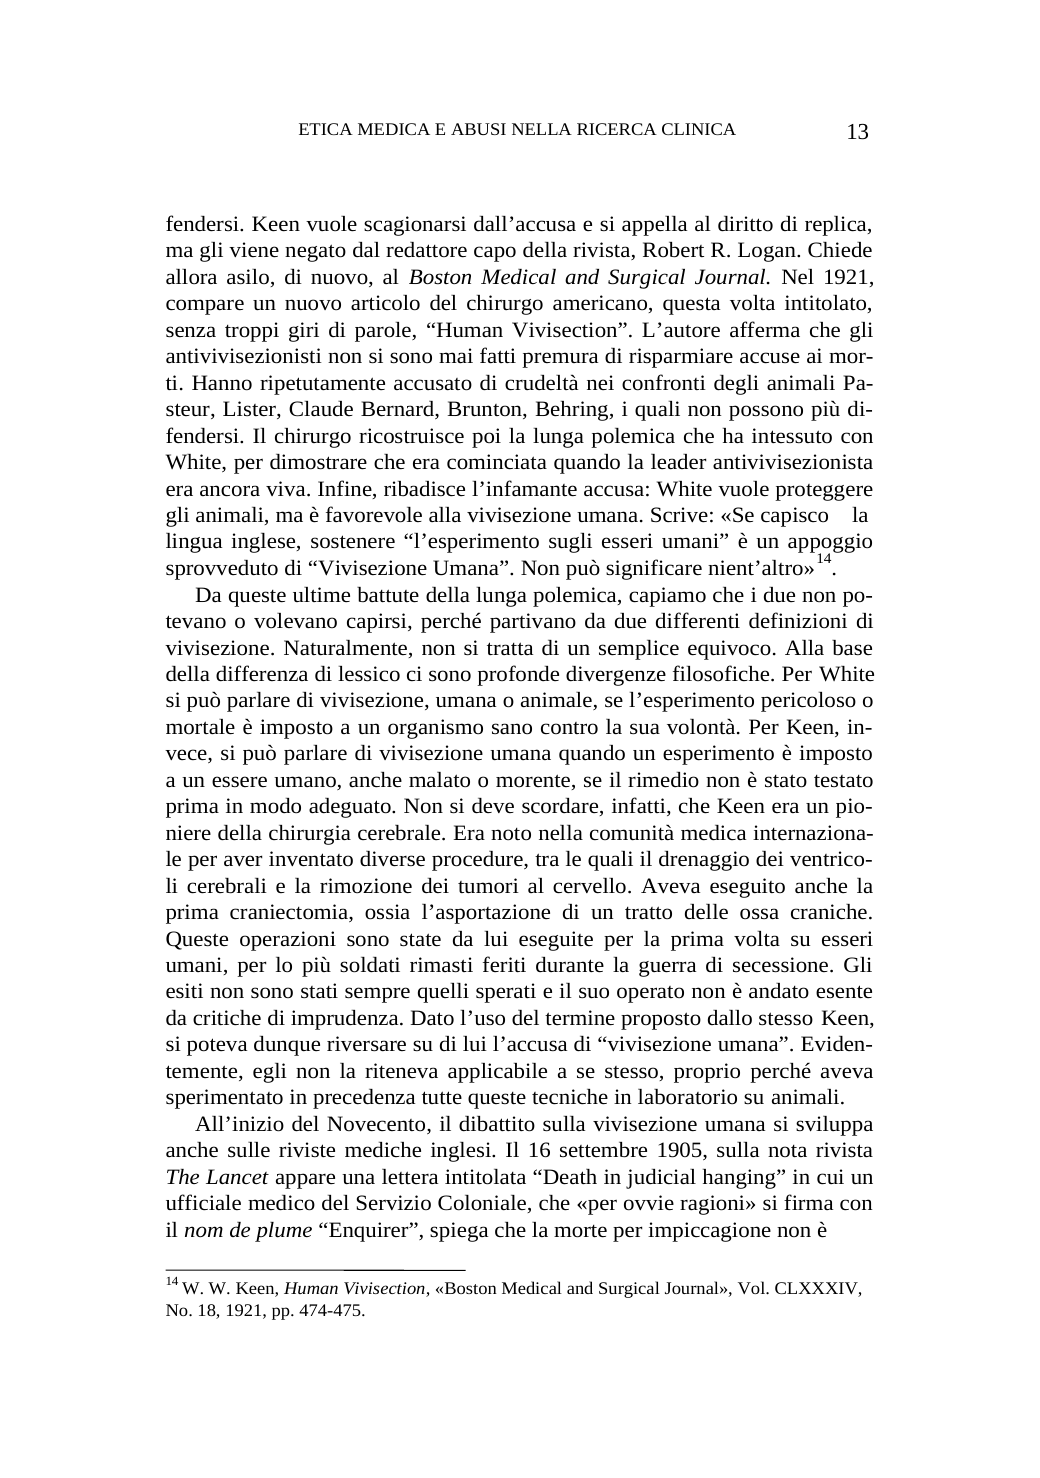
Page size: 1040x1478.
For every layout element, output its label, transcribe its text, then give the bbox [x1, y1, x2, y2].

text fendersi. Keen vuole scagionarsi dall’accusa e si appella al diritto di replica, ma gli viene negato dal redattore capo della rivista, Robert R. Logan. Chiede allora asilo, di nuovo, al Boston Medical and Surgical Journal. Nel 1921, compare un nuovo articolo del chirurgo americano, questa volta intitolato, senza troppi giri di parole, “Human Vivisection”. L’autore afferma che gli antivivisezionisti non si sono mai fatti premura di risparmiare accuse ai mor- ti. Hanno ripetutamente accusato di crudeltà nei confronti degli animali Pa- steur, Lister, Claude Bernard, Brunton, Behring, i quali non possono più di- fendersi. Il chirurgo ricostruisce poi la lunga polemica che ha intessuto con White, per dimostrare che era cominciata quando la leader antivivisezionista era ancora viva. Infine, ribadisce l’infamante accusa: White vuole proteggere gli animali, ma è favorevole alla vivisezione umana. Scrive: «Se capisco la [165, 211, 875, 527]
text Da queste ultime battute della lunga polemica, capiamo che i due non po- tevano o volevano capirsi, perché partivano da due differenti definizioni di vivisezione. Naturalmente, non si tratta di un semplice equivoco. Alla base della differenza di lessico ci sono profonde divergenze filosofiche. Per White si può parlare di vivisezione, umana o animale, se l’esperimento pericoloso o mortale è imposto a un organismo sano contro la sua volontà. Per Keen, in- vece, si può parlare di vivisezione umana quando un esperimento è imposto a un essere umano, anche malato o morente, se il rimedio non è stato testato prima in modo adeguato. Non si deve scordare, infatti, che Keen era un pio- niere della chirurgia cerebrale. Era noto nella comunità medica internaziona- le per aver inventato diverse procedure, tra le quali il drenaggio dei ventrico- li cerebrali e la rimozione dei tumori al cervello. Aveva eseguito anche la prima craniectomia, ossia l’asportazione di un tratto delle ossa craniche. Queste operazioni sono state da lui eseguite per la prima volta su esseri umani, per lo più soldati rimasti feriti durante la guerra di secessione. Gli esiti non sono stati sempre quelli sperati e il suo operato non è andato esente da critiche di imprudenza. Dato l’uso del termine proposto dallo stesso Keen, si poteva dunque riversare su di lui l’accusa di “vivisezione umana”. Eviden- temente, egli non la riteneva applicabile a se stesso, proprio perché aveva sperimentato in precedenza tutte queste tecniche in laboratorio su animali. [165, 582, 875, 1109]
text All’inizio del Novecento, il dibattito sulla vivisezione umana si sviluppa anche sulle riviste mediche inglesi. Il 16 settembre 1905, sulla nota rivista The Lancet appare una lettera intitolata “Death in judicial hanging” in cui un ufficiale medico del Servizio Coloniale, che «per ovvie ragioni» si firma con il nom de plume “Enquirer”, spiega che la morte per impiccagione non è [165, 1111, 874, 1242]
text lingua inglese, sostenere “l’esperimento sugli esseri umani” è un appoggio sprovveduto di “Vivisezione Umana”. Non può significare nient’altro»14. [165, 531, 874, 580]
text 14 W. W. Keen, Human Vivisection, «Boston Medical and Surgical Journal», Vol. CLXXXIV, No. 18, 1921, pp. 474-475. [165, 1273, 874, 1320]
